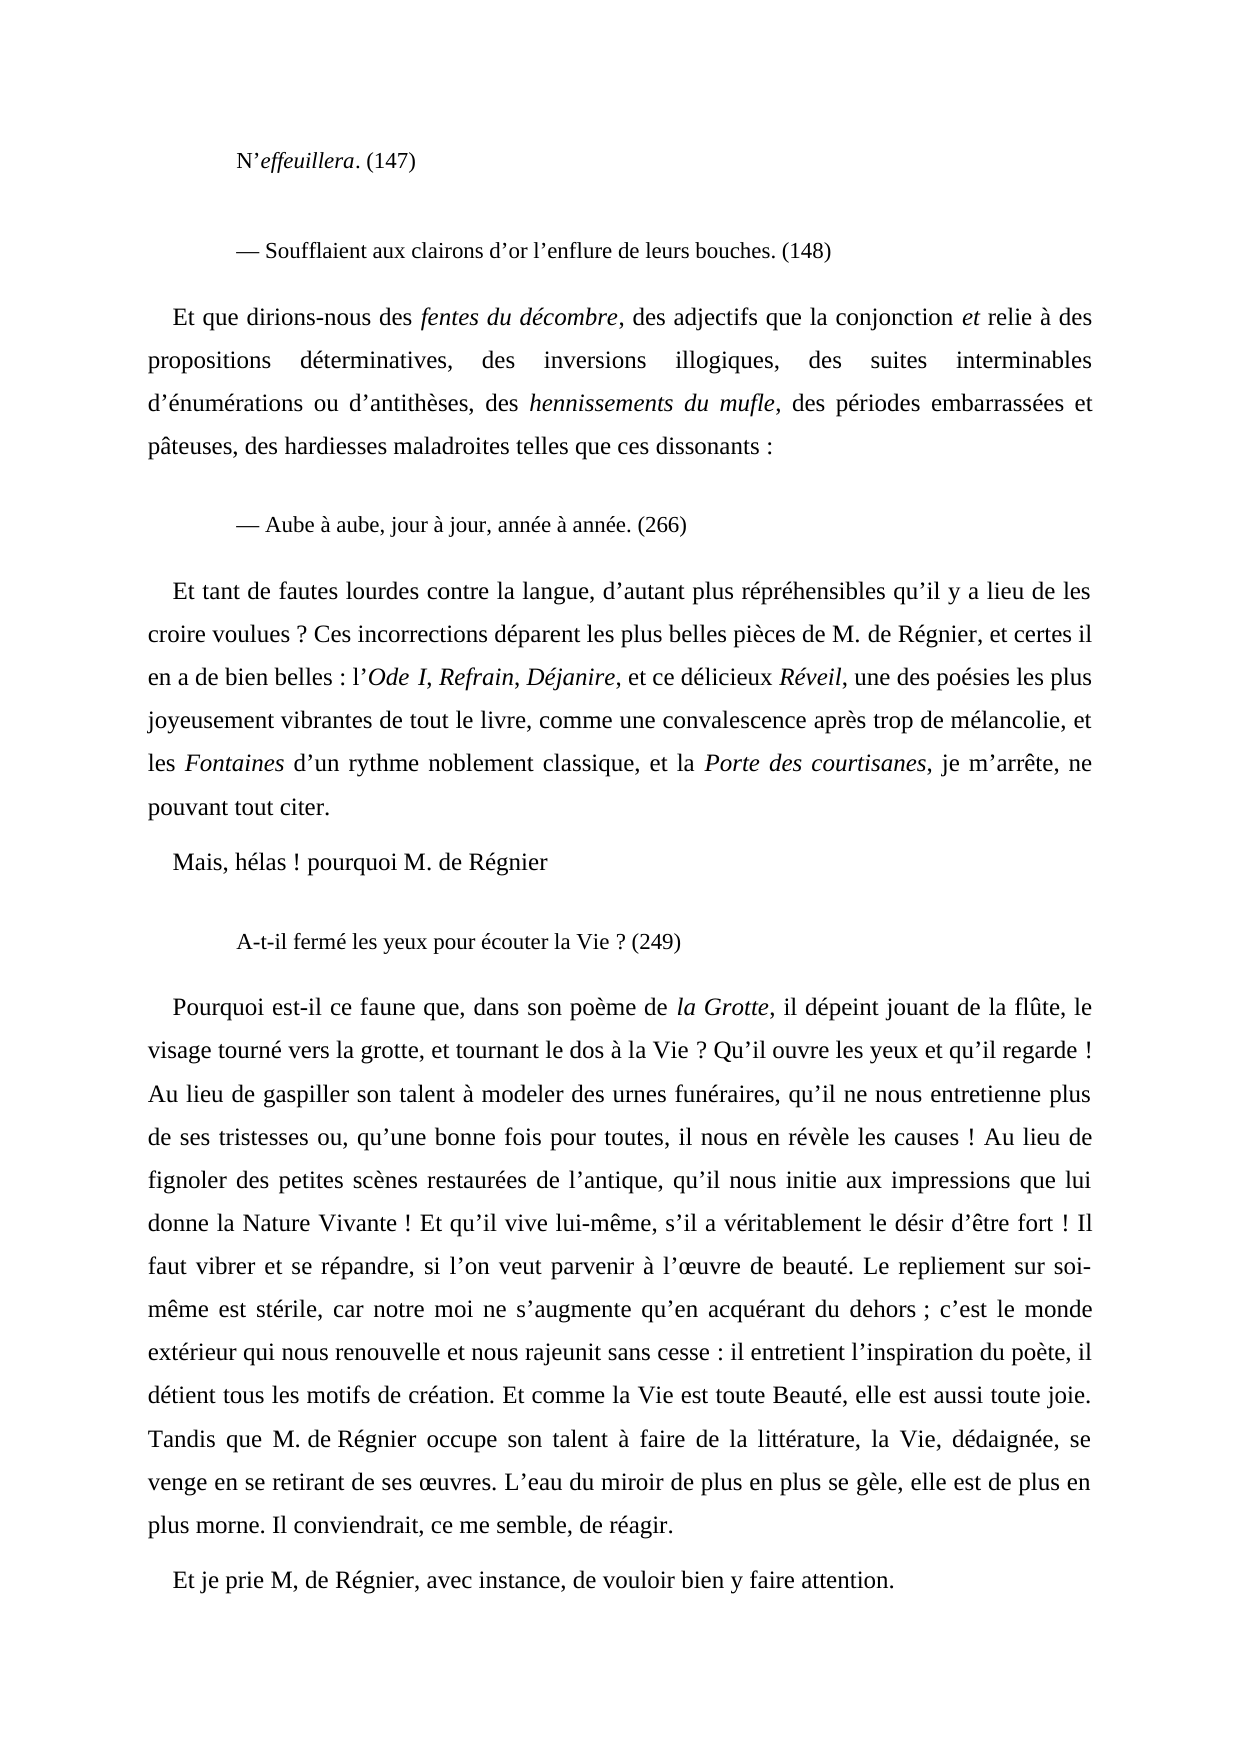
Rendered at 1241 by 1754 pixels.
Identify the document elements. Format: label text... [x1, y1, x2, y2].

text A-t-il fermé les yeux pour écouter la Vie ? (249) [236, 928, 1093, 954]
text Et tant de fautes lourdes contre la langue, d’autant plus répréhensibles qu’il y a lieu de les croire voulues ? Ces incorrections déparent les plus belles pièces de M. de Régnier, et certes il en a de bien belles : l’Ode I, Refrain, Déjanire, et ce délicieux Réveil, une des poésies les plus joyeusement vibrantes de tout le livre, comme une convalescence après trop de mélancolie, et les Fontaines d’un rythme noblement classique, et la Porte des courtisanes, je m’arrête, ne pouvant tout citer. [148, 576, 1093, 820]
text N’effeuillera. (147) [236, 148, 1093, 174]
text Et je prie M, de Régnier, avec instance, de vouloir bien y faire attention. [148, 1566, 1093, 1594]
text — Aube à aube, jour à jour, année à année. (266) [236, 512, 1093, 538]
text — Soufflaient aux clairons d’or l’enflure de leurs bouches. (148) [236, 237, 1093, 263]
text Et que dirions-nous des fentes du décombre, des adjectifs que la conjonction et relie à des propositions déterminatives, des inversions illogiques, des suites interminables d’énumérations ou d’antithèses, des hennissements du mufle, des périodes embarrassées et pâteuses, des hardiesses maladroites telles que ces dissonants : [148, 302, 1093, 460]
text Pourquoi est-il ce faune que, dans son poème de la Grotte, il dépeint jouant de la flûte, le visage tourné vers la grotte, et tournant le dos à la Vie ? Qu’il ouvre les yeux et qu’il regarde ! Au lieu de gaspiller son talent à modeler des urnes funéraires, qu’il ne nous entretienne plus de ses tristesses ou, qu’une bonne fois pour toutes, il nous en révèle les causes ! Au lieu de fignoler des petites scènes restaurées de l’antique, qu’il nous initie aux impressions que lui donne la Nature Vivante ! Et qu’il vive lui-même, s’il a véritablement le désir d’être fort ! Il faut vibrer et se répandre, si l’on veut parvenir à l’œuvre de beauté. Le repliement sur soi-même est stérile, car notre moi ne s’augmente qu’en acquérant du dehors ; c’est le monde extérieur qui nous renouvelle et nous rajeunit sans cesse : il entretient l’inspiration du poète, il détient tous les motifs de création. Et comme la Vie est toute Beauté, elle est aussi toute joie. Tandis que M. de Régnier occupe son talent à faire de la littérature, la Vie, dédaignée, se venge en se retirant de ses œuvres. L’eau du miroir de plus en plus se gèle, elle est de plus en plus morne. Il conviendrait, ce me semble, de réagir. [148, 992, 1093, 1539]
text Mais, hélas ! pourquoi M. de Régnier [148, 847, 1093, 876]
